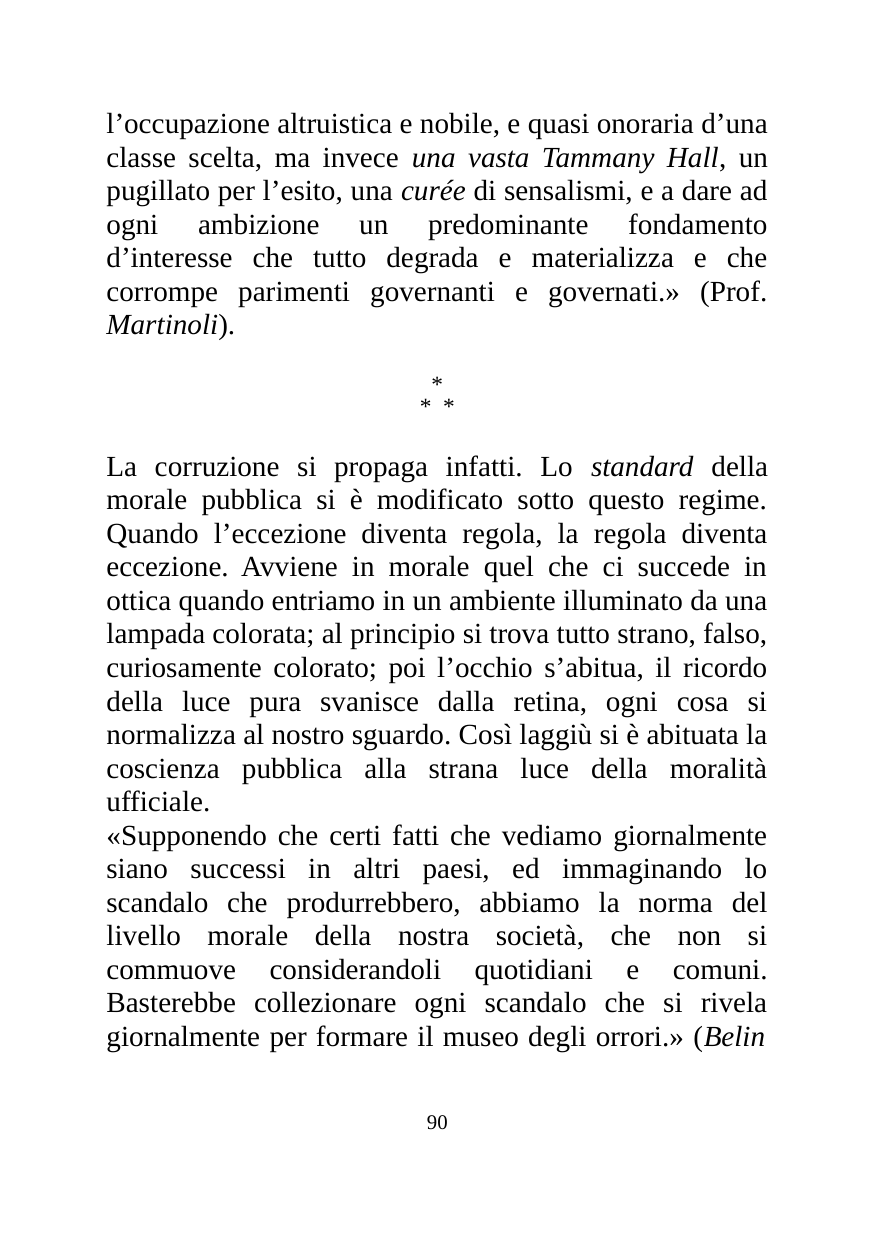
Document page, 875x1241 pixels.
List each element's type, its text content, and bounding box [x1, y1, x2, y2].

text La corruzione si propaga infatti. Lo standard della morale pubblica si è modificato sotto questo regime. Quando l’eccezione diventa regola, la regola diventa eccezione. Avviene in morale quel che ci succede in ottica quando entriamo in un ambiente illuminato da una lampada colorata; al principio si trova tutto strano, falso, curiosamente colorato; poi l’occhio s’abitua, il ricordo della luce pura svanisce dalla retina, ogni cosa si normalizza al nostro sguardo. Così laggiù si è abituata la coscienza pubblica alla strana luce della moralità ufficiale. [106, 449, 768, 818]
text *** [106, 371, 768, 419]
text «Supponendo che certi fatti che vediamo giornalmente siano successi in altri paesi, ed immaginando lo scandalo che produrrebbero, abbiamo la norma del livello morale della nostra società, che non si commuove considerandoli quotidiani e comuni. Basterebbe collezionare ogni scandalo che si rivela giornalmente per formare il museo degli orrori.» (Belin [106, 818, 768, 1053]
text l’occupazione altruistica e nobile, e quasi onoraria d’una classe scelta, ma invece una vasta Tammany Hall, un pugillato per l’esito, una curée di sensalismi, e a dare ad ogni ambizione un predominante fondamento d’interesse che tutto degrada e materializza e che corrompe parimenti governanti e governati.» (Prof. Martinoli). [106, 106, 768, 341]
